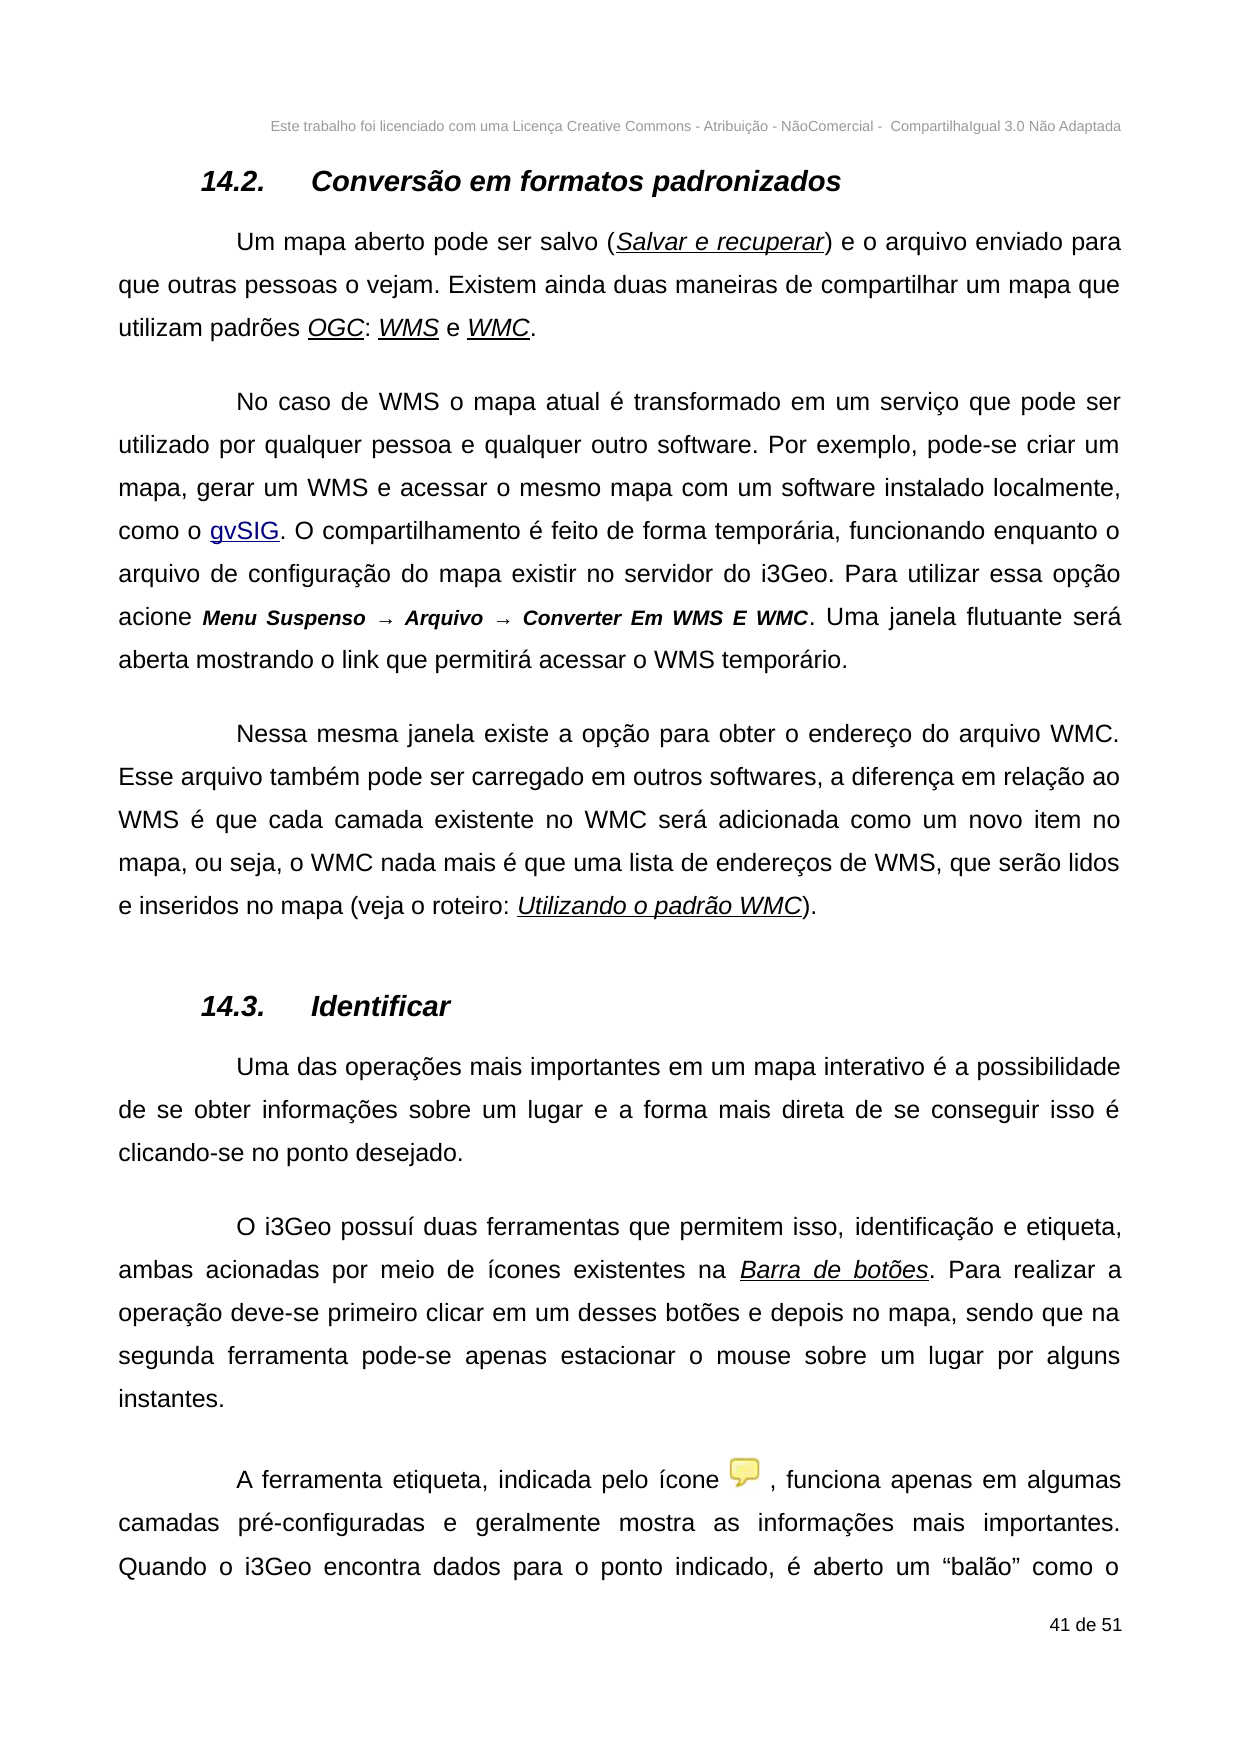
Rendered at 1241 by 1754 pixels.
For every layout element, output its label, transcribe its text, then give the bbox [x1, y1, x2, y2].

subtitle Conversão em formatos padronizados [163, 164, 1077, 198]
subtitle Identificar [163, 989, 1077, 1023]
text Uma das operações mais importantes em um mapa interativo é a possibilidade de se obter informações sobre um lugar e a forma mais direta de se conseguir isso é clicando-se no ponto desejado. [118, 1052, 1122, 1167]
text O i3Geo possuí duas ferramentas que permitem isso, identificação e etiqueta, ambas acionadas por meio de ícones existentes na Barra de botões. Para realizar a operação deve-se primeiro clicar em um desses botões e depois no mapa, sendo que na segunda ferramenta pode-se apenas estacionar o mouse sobre um lugar por alguns instantes. [118, 1212, 1122, 1413]
text A ferramenta etiqueta, indicada pelo ícone , funciona apenas em algumas camadas pré-configuradas e geralmente mostra as informações mais importantes. Quando o i3Geo encontra dados para o ponto indicado, é aberto um “balão” como o [118, 1457, 1122, 1580]
picture [729, 1457, 760, 1489]
text Nessa mesma janela existe a opção para obter o endereço do arquivo WMC. Esse arquivo também pode ser carregado em outros softwares, a diferença em relação ao WMS é que cada camada existente no WMC será adicionada como um novo item no mapa, ou seja, o WMC nada mais é que uma lista de endereços de WMS, que serão lidos e inseridos no mapa (veja o roteiro: Utilizando o padrão WMC). [118, 719, 1122, 920]
text Um mapa aberto pode ser salvo (Salvar e recuperar) e o arquivo enviado para que outras pessoas o vejam. Existem ainda duas maneiras de compartilhar um mapa que utilizam padrões OGC: WMS e WMC. [118, 227, 1122, 342]
text No caso de WMS o mapa atual é transformado em um serviço que pode ser utilizado por qualquer pessoa e qualquer outro software. Por exemplo, pode-se criar um mapa, gerar um WMS e acessar o mesmo mapa com um software instalado localmente, como o gvSIG. O compartilhamento é feito de forma temporária, funcionando enquanto o arquivo de configuração do mapa existir no servidor do i3Geo. Para utilizar essa opção acione Menu suspenso → Arquivo → Converter em WMS e WMC. Uma janela flutuante será aberta mostrando o link que permitirá acessar o WMS temporário. [118, 387, 1122, 674]
